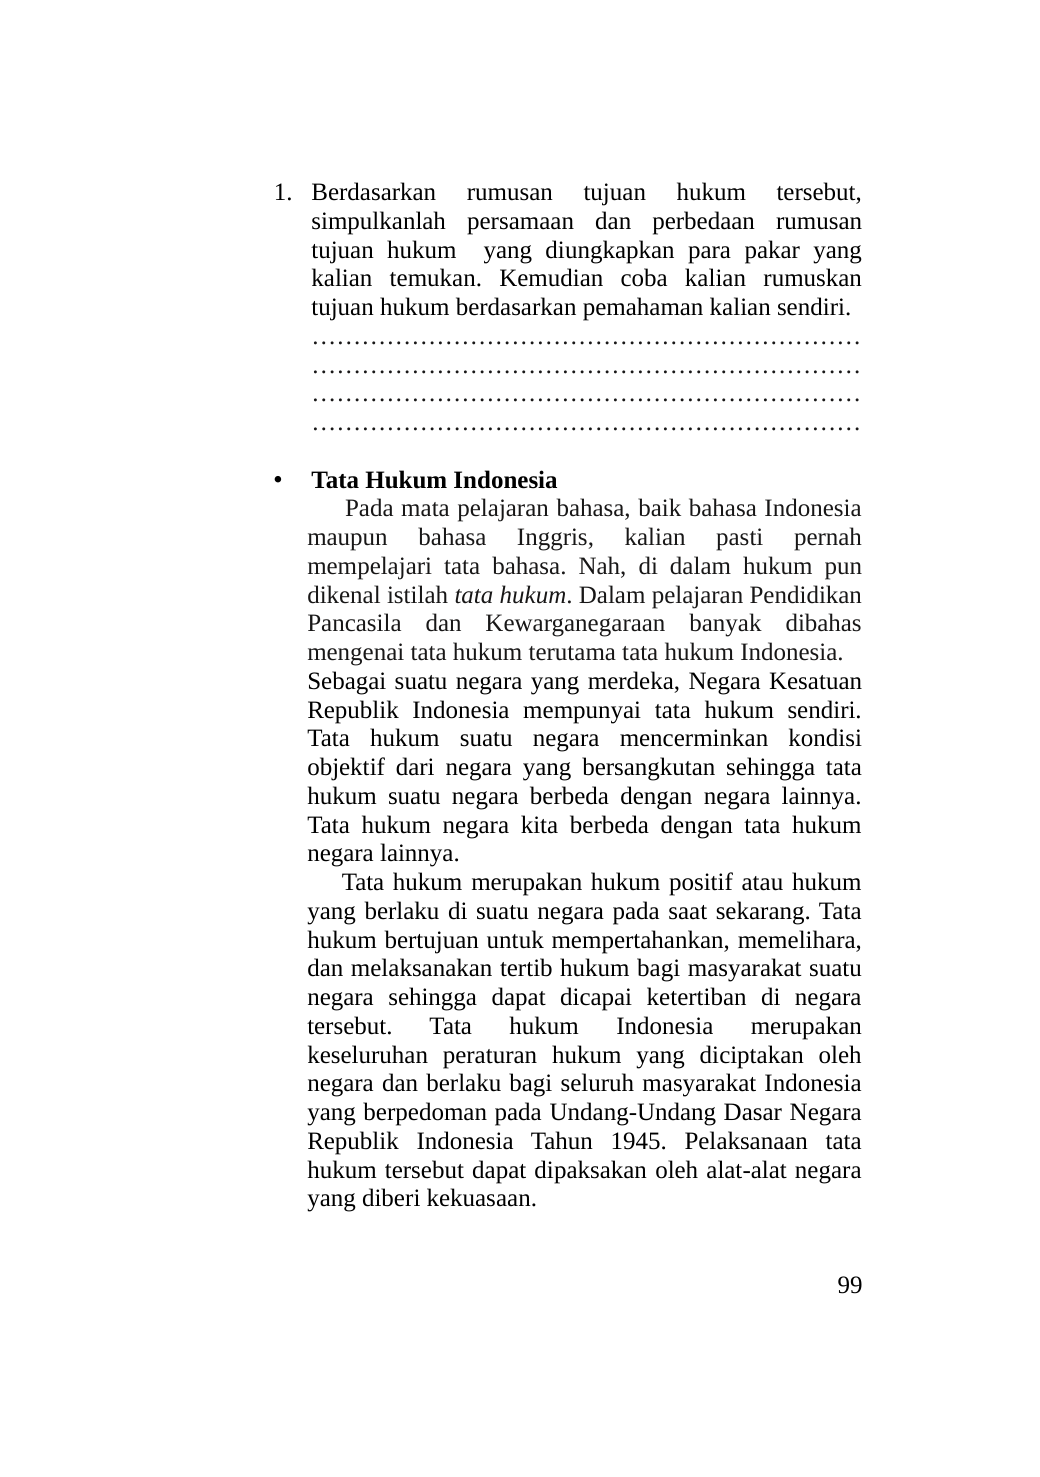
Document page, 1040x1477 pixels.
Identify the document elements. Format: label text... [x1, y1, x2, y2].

list ………………………………………………………………………………………………………………………………………………………………………………………………………………………………………… [274, 321, 862, 436]
list Tata Hukum Indonesia [274, 465, 862, 493]
text Pada mata pelajaran bahasa, baik bahasa Indonesia maupun bahasa Inggris, kalian pasti pernah mempelajari tata bahasa. Nah, di dalam hukum pun dikenal istilah tata hukum. Dalam pelajaran Pendidikan Pancasila dan Kewarganegaraan banyak dibahas mengenai tata hukum terutama tata hukum Indonesia. [307, 493, 862, 666]
text Sebagai suatu negara yang merdeka, Negara Kesatuan Republik Indonesia mempunyai tata hukum sendiri. Tata hukum suatu negara mencerminkan kondisi objektif dari negara yang bersangkutan sehingga tata hukum suatu negara berbeda dengan negara lainnya. Tata hukum negara kita berbeda dengan tata hukum negara lainnya. [307, 666, 862, 867]
text Tata hukum merupakan hukum positif atau hukum yang berlaku di suatu negara pada saat sekarang. Tata hukum bertujuan untuk mempertahankan, memelihara, dan melaksanakan tertib hukum bagi masyarakat suatu negara sehingga dapat dicapai ketertiban di negara tersebut. Tata hukum Indonesia merupakan keseluruhan peraturan hukum yang diciptakan oleh negara dan berlaku bagi seluruh masyarakat Indonesia yang berpedoman pada Undang-Undang Dasar Negara Republik Indonesia Tahun 1945. Pelaksanaan tata hukum tersebut dapat dipaksakan oleh alat-alat negara yang diberi kekuasaan. [307, 867, 862, 1212]
list Berdasarkan rumusan tujuan hukum tersebut, simpulkanlah persamaan dan perbedaan rumusan tujuan hukum yang diungkapkan para pakar yang kalian temukan. Kemudian coba kalian rumuskan tujuan hukum berdasarkan pemahaman kalian sendiri. [274, 177, 862, 321]
